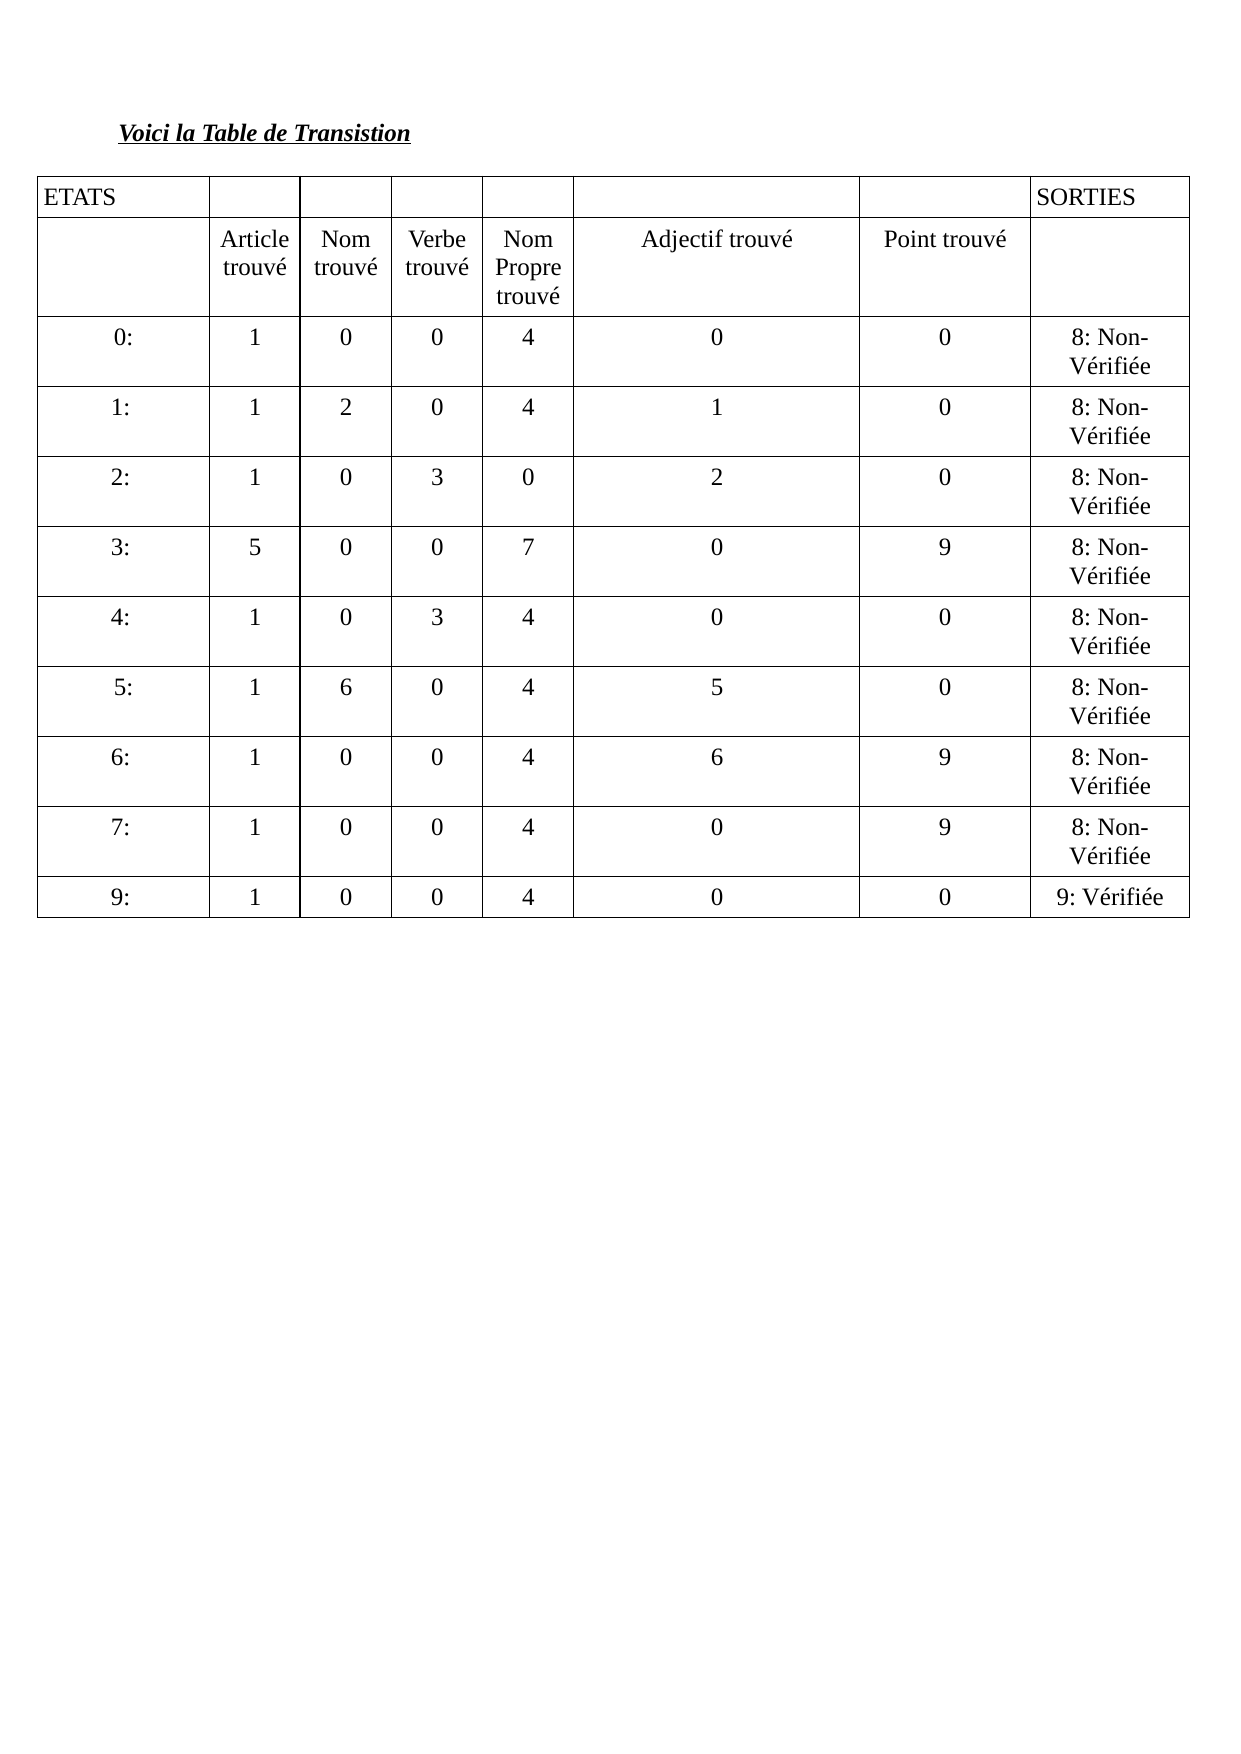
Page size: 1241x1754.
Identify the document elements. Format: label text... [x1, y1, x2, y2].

table_cell 0 [860, 667, 1030, 736]
table_cell 1 [210, 737, 299, 806]
table_header [210, 177, 299, 217]
table_cell 0 [574, 807, 859, 876]
table_header [392, 177, 482, 217]
table_cell 1 [210, 667, 299, 736]
table_cell 1 [210, 807, 299, 876]
table_cell 0 [301, 317, 391, 386]
table_header SORTIES [1031, 177, 1189, 217]
table_cell [1031, 218, 1189, 316]
table_cell 6: [38, 737, 209, 806]
table_cell 2 [574, 457, 859, 526]
table_cell Article trouvé [210, 218, 299, 316]
table_cell 0 [574, 597, 859, 666]
table_cell 1 [210, 457, 299, 526]
table_cell 8: Non-Vérifiée [1031, 737, 1189, 806]
table_cell 4 [483, 317, 573, 386]
table_header [860, 177, 1030, 217]
table_cell 9 [860, 737, 1030, 806]
table_cell 0 [301, 737, 391, 806]
table_cell 2 [301, 387, 391, 456]
table_header ETATS [38, 177, 209, 217]
table_cell 1 [210, 317, 299, 386]
table_cell 7: [38, 807, 209, 876]
table_cell 0 [301, 877, 391, 917]
table_cell 0 [483, 457, 573, 526]
table_cell 1 [574, 387, 859, 456]
table_cell Adjectif trouvé [574, 218, 859, 316]
table_cell 0 [574, 317, 859, 386]
table_cell 4 [483, 737, 573, 806]
table_cell 0 [301, 807, 391, 876]
table_cell 8: Non-Vérifiée [1031, 527, 1189, 596]
table_header [483, 177, 573, 217]
table_cell 0 [574, 527, 859, 596]
table_cell Verbe trouvé [392, 218, 482, 316]
table_cell 1: [38, 387, 209, 456]
table_cell 0 [301, 457, 391, 526]
table_header [301, 177, 391, 217]
table_cell 0 [574, 877, 859, 917]
table_cell 8: Non-Vérifiée [1031, 597, 1189, 666]
table_cell 0 [392, 527, 482, 596]
table_header [574, 177, 859, 217]
table_cell 9 [860, 807, 1030, 876]
table_cell 4 [483, 387, 573, 456]
table_cell 0 [392, 317, 482, 386]
table_cell 9 [860, 527, 1030, 596]
table_cell 4 [483, 877, 573, 917]
table_cell 8: Non-Vérifiée [1031, 667, 1189, 736]
table_cell 1 [210, 877, 299, 917]
table_cell 8: Non-Vérifiée [1031, 457, 1189, 526]
table_cell 7 [483, 527, 573, 596]
text Voici la Table de Transistion [118, 118, 1122, 147]
table_cell 5 [574, 667, 859, 736]
table_cell 0 [301, 597, 391, 666]
table_cell 0 [860, 317, 1030, 386]
table_cell Nom trouvé [301, 218, 391, 316]
table_cell 0 [392, 877, 482, 917]
table_cell Point trouvé [860, 218, 1030, 316]
table_cell 4 [483, 597, 573, 666]
table_cell 2: [38, 457, 209, 526]
table_cell 9: [38, 877, 209, 917]
table_cell 0 [860, 457, 1030, 526]
table_cell 4 [483, 667, 573, 736]
table_cell 6 [574, 737, 859, 806]
table_cell 0 [860, 387, 1030, 456]
table_cell 9: Vérifiée [1031, 877, 1189, 917]
table_cell 0 [392, 667, 482, 736]
table_cell 0 [392, 387, 482, 456]
table_cell 1 [210, 387, 299, 456]
table_cell 0 [301, 527, 391, 596]
table_cell 0 [392, 737, 482, 806]
table_cell 5: [38, 667, 209, 736]
table_cell 0 [860, 597, 1030, 666]
table_cell Nom Propre trouvé [483, 218, 573, 316]
table_cell 3 [392, 457, 482, 526]
table_cell 5 [210, 527, 299, 596]
table_cell 3 [392, 597, 482, 666]
table_cell 0: [38, 317, 209, 386]
table_cell 8: Non-Vérifiée [1031, 387, 1189, 456]
table_cell 6 [301, 667, 391, 736]
table_cell [38, 218, 209, 316]
table_cell 3: [38, 527, 209, 596]
table_cell 0 [392, 807, 482, 876]
table_cell 8: Non-Vérifiée [1031, 807, 1189, 876]
table_cell 0 [860, 877, 1030, 917]
table_cell 4: [38, 597, 209, 666]
table_cell 4 [483, 807, 573, 876]
table_cell 1 [210, 597, 299, 666]
table_cell 8: Non-Vérifiée [1031, 317, 1189, 386]
